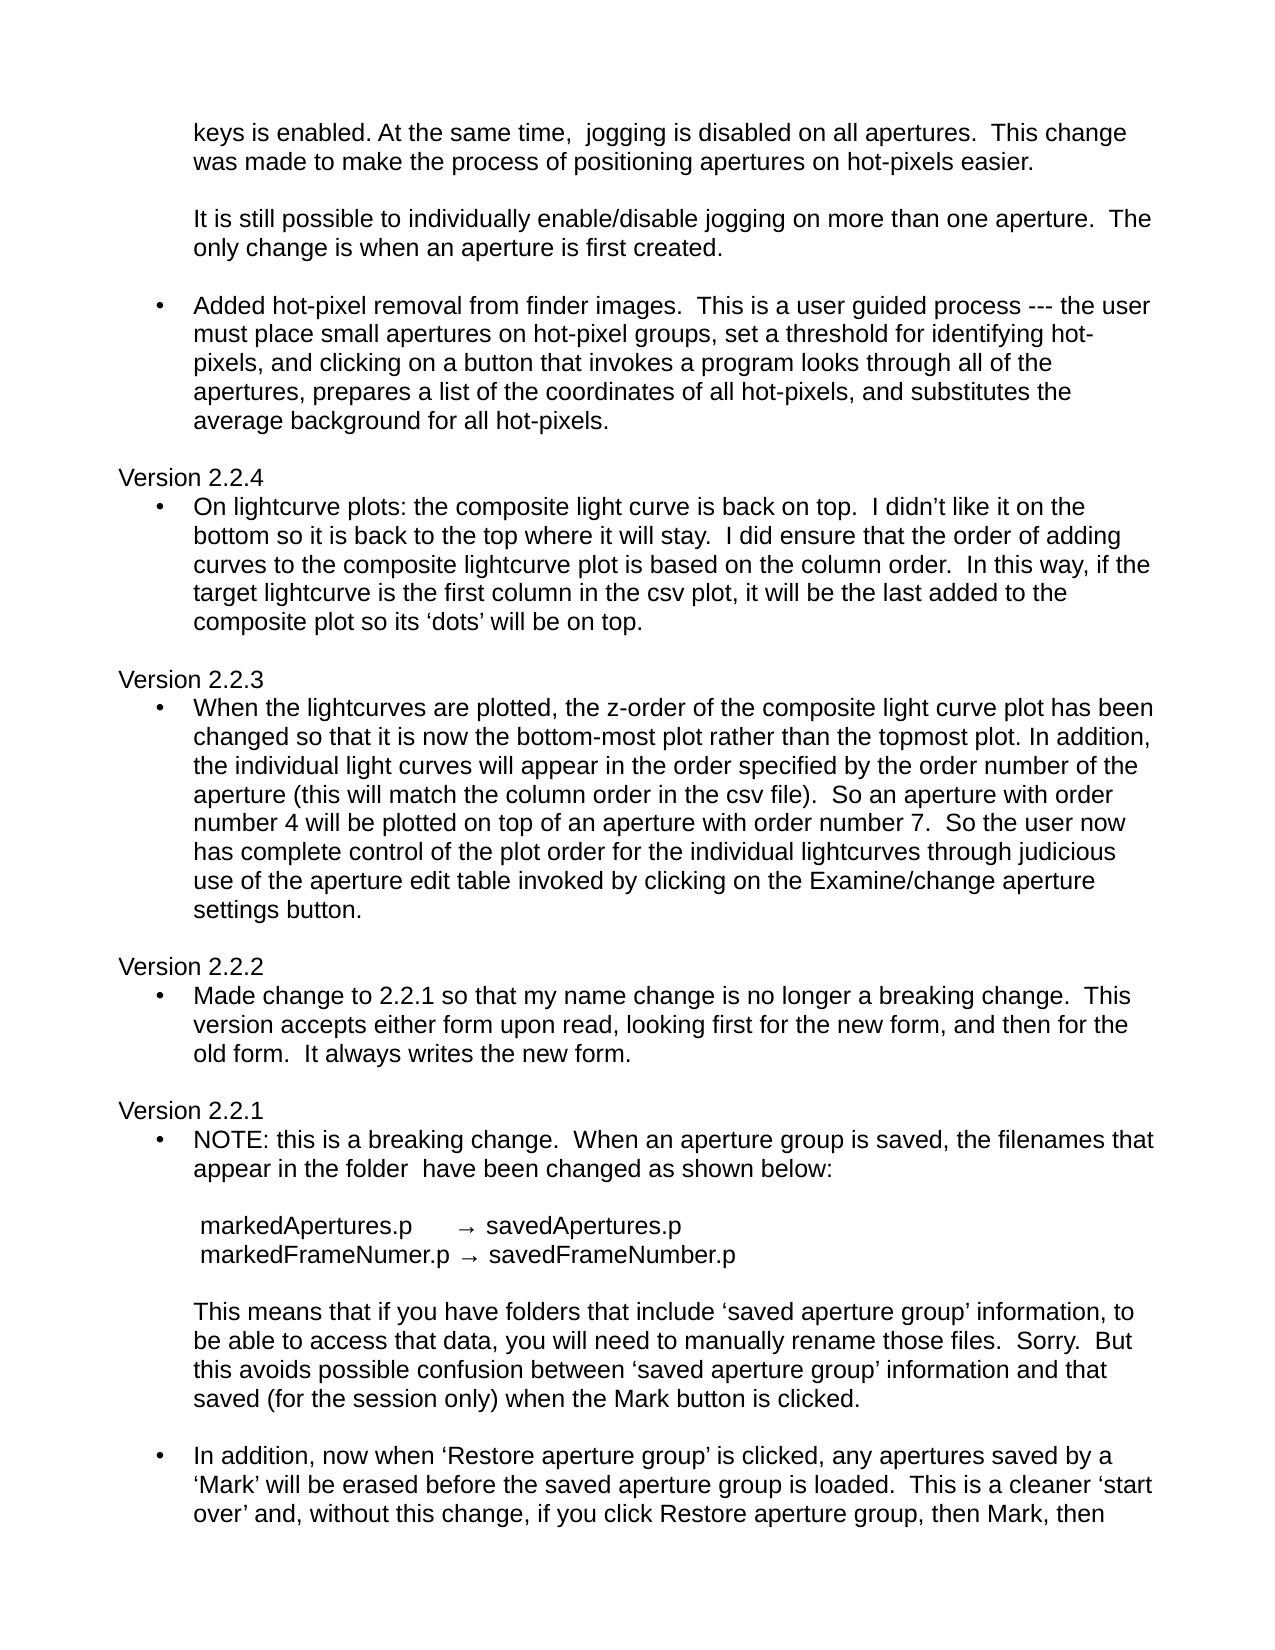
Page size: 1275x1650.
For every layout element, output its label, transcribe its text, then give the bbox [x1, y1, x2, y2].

list keys is enabled. At the same time, jogging is disabled on all apertures. This change was made to make the process of positioning apertures on hot-pixels easier. It is still possible to individually enable/disable jogging on more than one aperture. The only change is when an aperture is first created. [156, 118, 1157, 291]
list markedApertures.p → savedApertures.p markedFrameNumer.p → savedFrameNumber.p This means that if you have folders that include ‘saved aperture group’ information, to be able to access that data, you will need to manually rename those files. Sorry. But this avoids possible confusion between ‘saved aperture group’ information and that saved (for the session only) when the Mark button is clicked. [156, 1182, 1157, 1441]
list Made change to 2.2.1 so that my name change is no longer a breaking change. This version accepts either form upon read, looking first for the new form, and then for the old form. It always writes the new form. [156, 981, 1157, 1096]
list When the lightcurves are plotted, the z-order of the composite light curve plot has been changed so that it is now the bottom-most plot rather than the topmost plot. In addition, the individual light curves will appear in the order specified by the order number of the aperture (this will match the column order in the csv file). So an aperture with order number 4 will be plotted on top of an aperture with order number 7. So the user now has complete control of the plot order for the individual lightcurves through judicious use of the aperture edit table invoked by clicking on the Examine/change aperture settings button. [156, 693, 1157, 952]
list On lightcurve plots: the composite light curve is back on top. I didn’t like it on the bottom so it is back to the top where it will stay. I did ensure that the order of adding curves to the composite lightcurve plot is based on the column order. In this way, if the target lightcurve is the first column in the csv plot, it will be the last added to the composite plot so its ‘dots’ will be on top. [156, 492, 1157, 664]
list Added hot-pixel removal from finder images. This is a user guided process --- the user must place small apertures on hot-pixel groups, set a threshold for identifying hot-pixels, and clicking on a button that invokes a program looks through all of the apertures, prepares a list of the coordinates of all hot-pixels, and substitutes the average background for all hot-pixels. [156, 291, 1157, 463]
text Version 2.2.2 [118, 952, 1157, 981]
text Version 2.2.1 [118, 1096, 1157, 1125]
text Version 2.2.3 [118, 664, 1157, 693]
list NOTE: this is a breaking change. When an aperture group is saved, the filenames that appear in the folder have been changed as shown below: [156, 1125, 1157, 1182]
list In addition, now when ‘Restore aperture group’ is clicked, any apertures saved by a ‘Mark’ will be erased before the saved aperture group is loaded. This is a cleaner ‘start over’ and, without this change, if you click Restore aperture group, then Mark, then [156, 1441, 1157, 1527]
text Version 2.2.4 [118, 463, 1157, 492]
